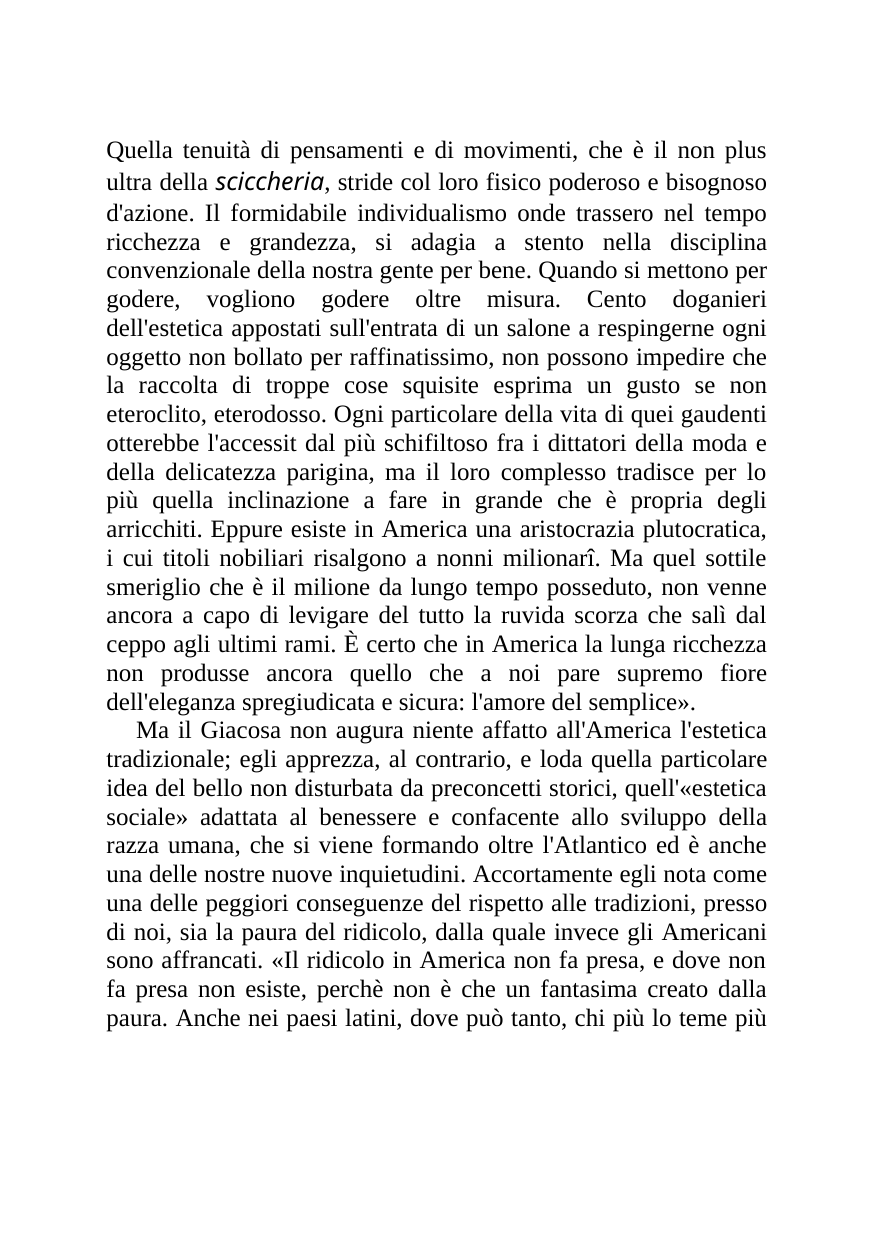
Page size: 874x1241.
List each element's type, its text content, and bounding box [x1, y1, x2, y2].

text Ma il Giacosa non augura niente affatto all'America l'estetica tradizionale; egli apprezza, al contrario, e loda quella particolare idea del bello non disturbata da preconcetti storici, quell'«estetica sociale» adattata al benessere e confacente allo sviluppo della razza umana, che si viene formando oltre l'Atlantico ed è anche una delle nostre nuove inquietudini. Accortamente egli nota come una delle peggiori conseguenze del rispetto alle tradizioni, presso di noi, sia la paura del ridicolo, dalla quale invece gli Americani sono affrancati. «Il ridicolo in America non fa presa, e dove non fa presa non esiste, perchè non è che un fantasima creato dalla paura. Anche nei paesi latini, dove può tanto, chi più lo teme più [106, 715, 768, 1032]
text Quella tenuità di pensamenti e di movimenti, che è il non plus ultra della sciccheria, stride col loro fisico poderoso e bisognoso d'azione. Il formidabile individualismo onde trassero nel tempo ricchezza e grandezza, si adagia a stento nella disciplina convenzionale della nostra gente per bene. Quando si mettono per godere, vogliono godere oltre misura. Cento doganieri dell'estetica appostati sull'entrata di un salone a respingerne ogni oggetto non bollato per raffinatissimo, non possono impedire che la raccolta di troppe cose squisite esprima un gusto se non eteroclito, eterodosso. Ogni particolare della vita di quei gaudenti otterebbe l'accessit dal più schifiltoso fra i dittatori della moda e della delicatezza parigina, ma il loro complesso tradisce per lo più quella inclinazione a fare in grande che è propria degli arricchiti. Eppure esiste in America una aristocrazia plutocratica, i cui titoli nobiliari risalgono a nonni milionarî. Ma quel sottile smeriglio che è il milione da lungo tempo posseduto, non venne ancora a capo di levigare del tutto la ruvida scorza che salì dal ceppo agli ultimi rami. È certo che in America la lunga ricchezza non produsse ancora quello che a noi pare supremo fiore dell'eleganza spregiudicata e sicura: l'amore del semplice». [106, 135, 768, 715]
